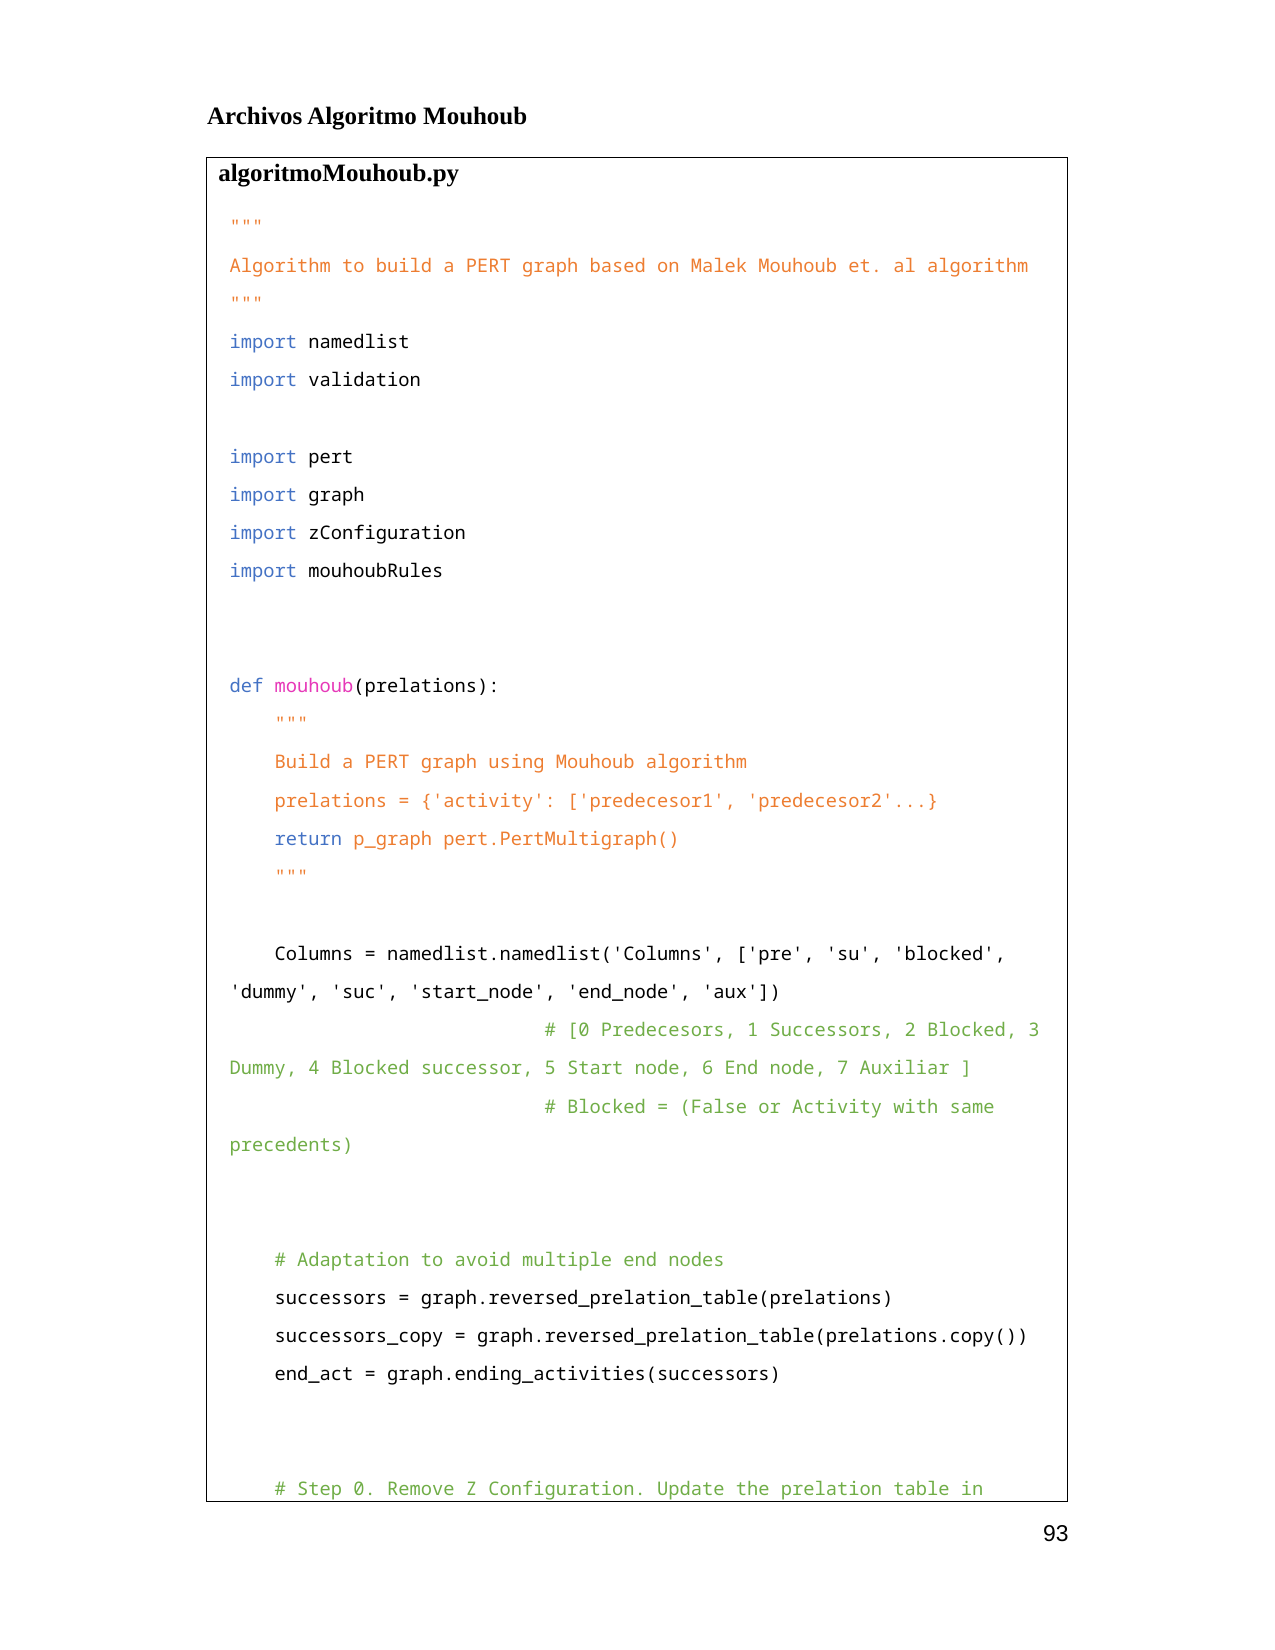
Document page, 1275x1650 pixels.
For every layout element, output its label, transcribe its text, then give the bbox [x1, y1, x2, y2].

table_header algoritmoMouhoub.py [207, 158, 1067, 1501]
text Archivos Algoritmo Mouhoub [207, 101, 1068, 130]
table_header """ Algorithm to build a PERT graph based on Malek Mouhoub et. al algorithm """ import namedlist import validation import pert import graph import zConfiguration import mouhoubRules def mouhoub(prelations): """ Build a PERT graph using Mouhoub algorithm prelations = {'activity': ['predecesor1', 'predecesor2'...} return p_graph pert.PertMultigraph() """ Columns = namedlist.namedlist('Columns', ['pre', 'su', 'blocked', 'dummy', 'suc', 'start_node', 'end_node', 'aux']) # [0 Predecesors, 1 Successors, 2 Blocked, 3 Dummy, 4 Blocked successor, 5 Start node, 6 End node, 7 Auxiliar ] # Blocked = (False or Activity with same precedents) # Adaptation to avoid multiple end nodes successors = graph.reversed_prelation_table(prelations) successors_copy = graph.reversed_prelation_table(prelations.copy()) end_act = graph.ending_activities(successors) # Step 0. Remove Z Configuration. Update the prelation table in [218, 214, 1067, 1501]
